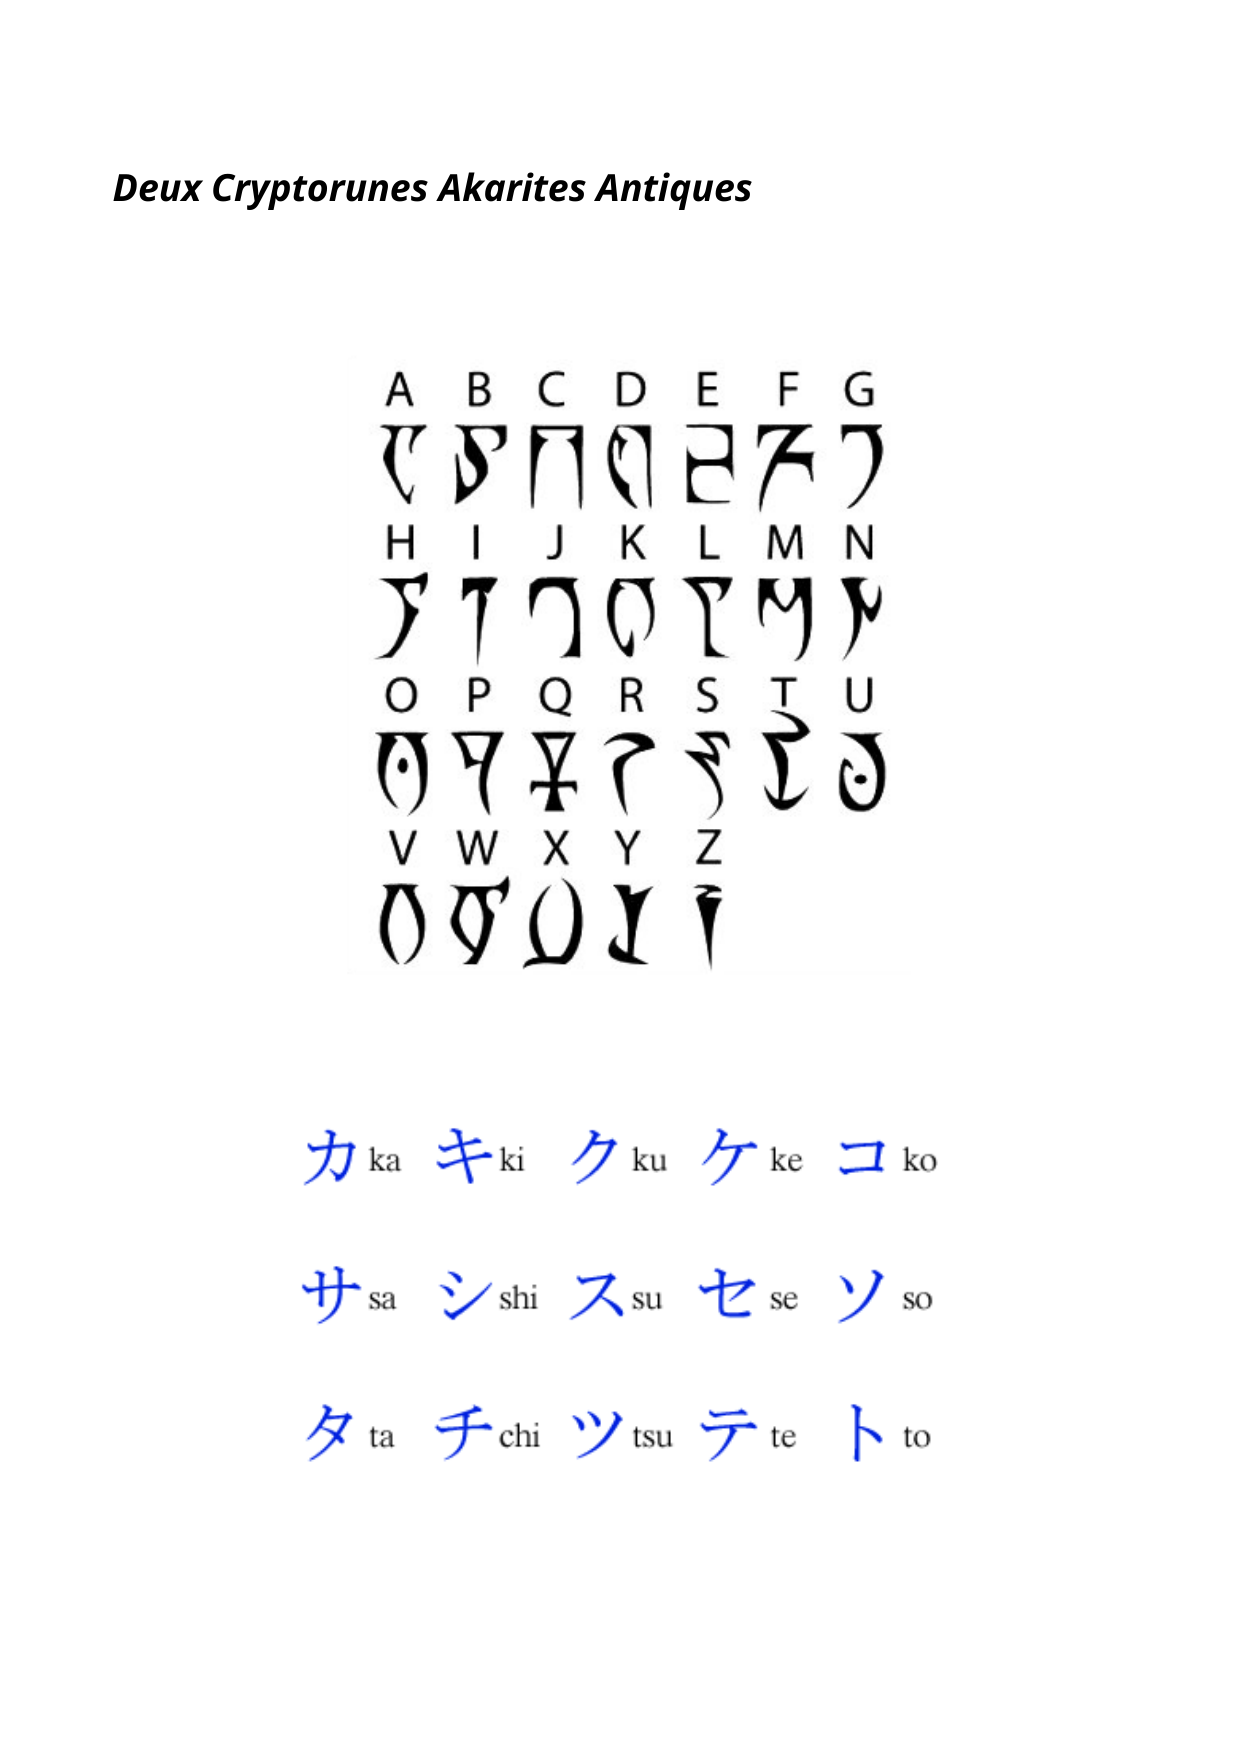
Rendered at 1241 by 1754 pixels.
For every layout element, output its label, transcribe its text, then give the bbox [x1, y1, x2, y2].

picture [276, 1092, 959, 1506]
picture [347, 347, 912, 982]
text Deux Cryptorunes Akarites Antiques [112, 161, 1128, 212]
